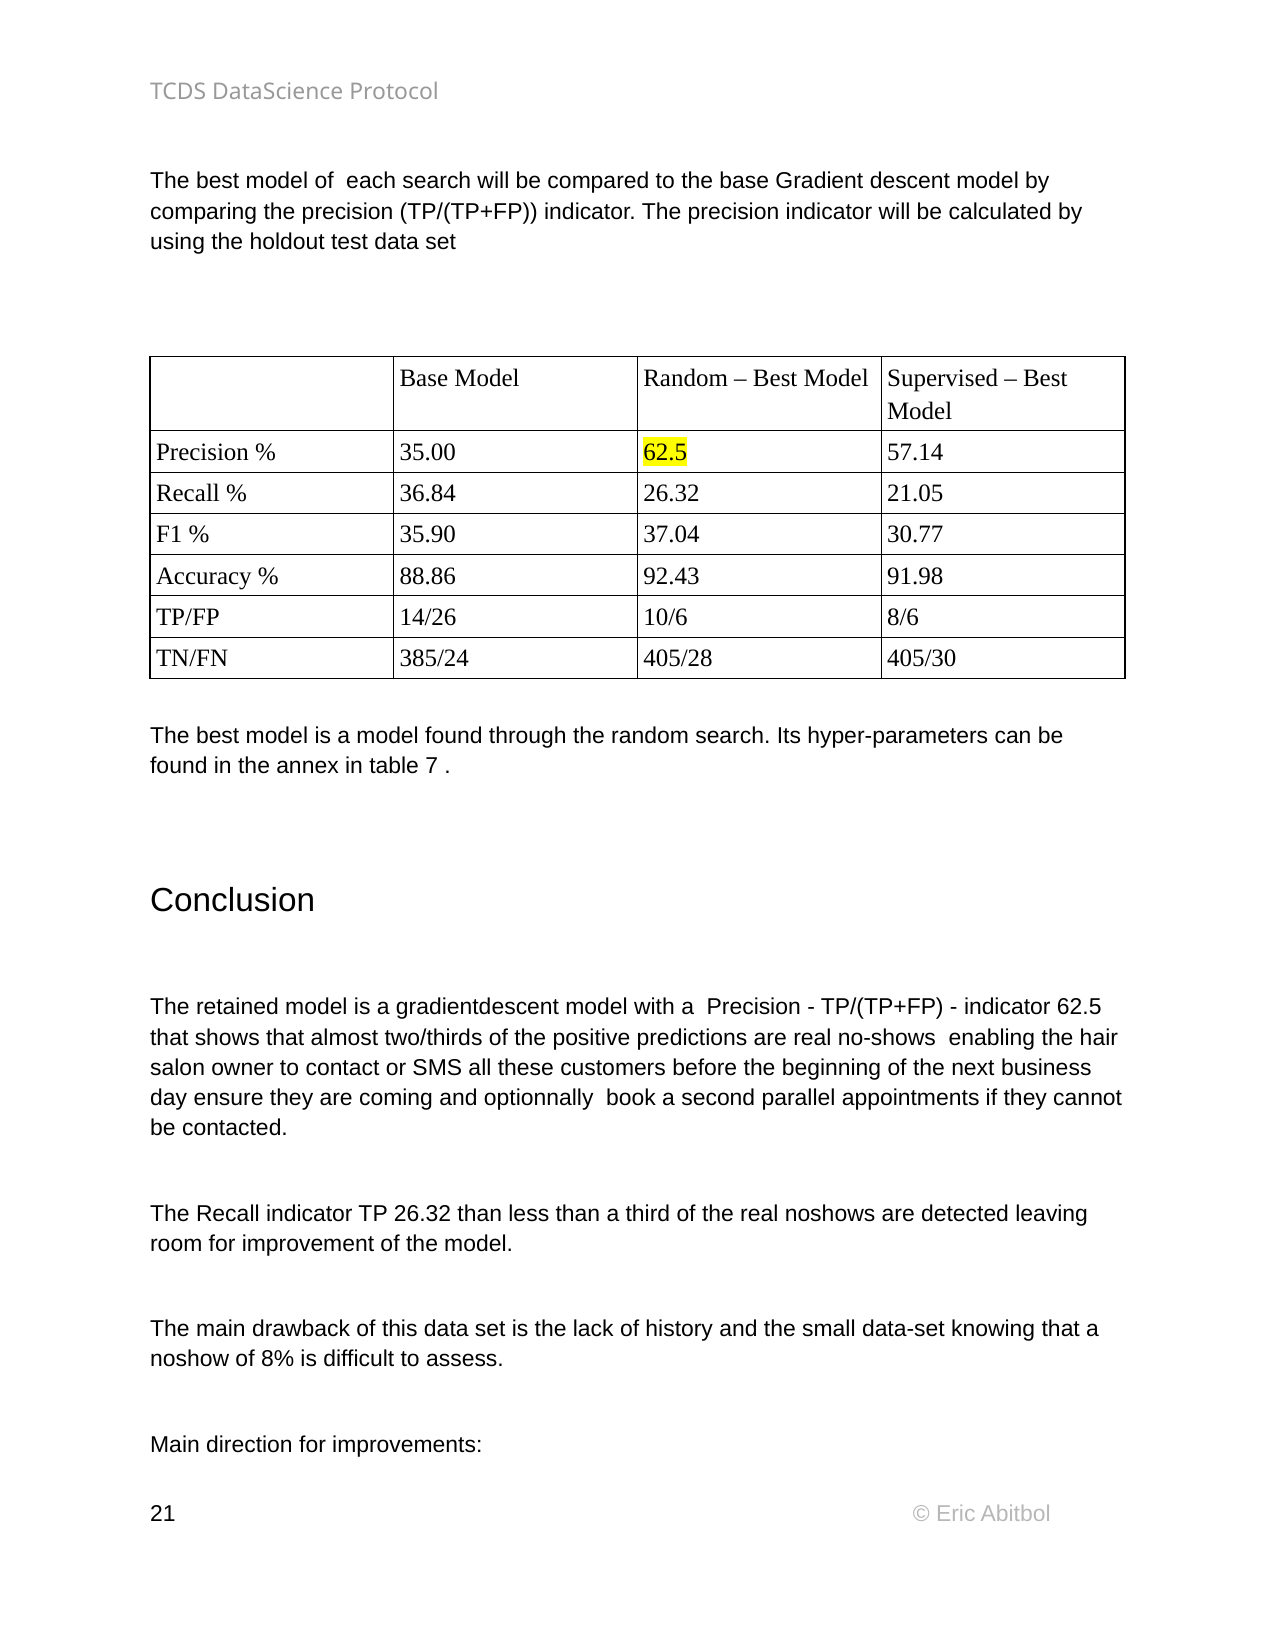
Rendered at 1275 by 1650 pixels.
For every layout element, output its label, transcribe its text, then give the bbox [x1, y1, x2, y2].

table_cell 405/28 [638, 638, 881, 678]
table_header Supervised – Best Model [882, 357, 1124, 430]
table_cell 92.43 [638, 555, 881, 595]
table_header [151, 357, 393, 430]
table_cell TP/FP [151, 596, 393, 637]
table_header Base Model [394, 357, 637, 430]
text The best model of each search will be compared to the base Gradient descent model by comparing the precision (TP/(TP+FP)) indicator. The precision indicator will be calculated by using the holdout test data set [150, 167, 1125, 254]
table_cell 10/6 [638, 596, 881, 637]
table_cell 62.5 [638, 431, 881, 472]
table_cell 14/26 [394, 596, 637, 637]
table_cell 30.77 [882, 514, 1124, 554]
text The retained model is a gradientdescent model with a Precision - TP/(TP+FP) - indicator 62.5 that shows that almost two/thirds of the positive predictions are real no-shows enabling the hair salon owner to contact or SMS all these customers before the beginning of the next business day ensure they are coming and optionnally book a second parallel appointments if they cannot be contacted. [150, 993, 1125, 1140]
text The best model is a model found through the random search. Its hyper-parameters can be found in the annex in table 7 . [150, 722, 1125, 778]
table_cell 8/6 [882, 596, 1124, 637]
text Conclusion [150, 880, 1125, 918]
table_cell TN/FN [151, 638, 393, 678]
table_cell 21.05 [882, 473, 1124, 513]
table_cell 35.00 [394, 431, 637, 472]
table_cell 37.04 [638, 514, 881, 554]
table_header Random – Best Model [638, 357, 881, 430]
table_cell Accuracy % [151, 555, 393, 595]
table_cell 385/24 [394, 638, 637, 678]
text The Recall indicator TP 26.32 than less than a third of the real noshows are detected leaving room for improvement of the model. [150, 1199, 1125, 1256]
table_cell 88.86 [394, 555, 637, 595]
table_cell 26.32 [638, 473, 881, 513]
text The main drawback of this data set is the lack of history and the small data-set knowing that a noshow of 8% is difficult to assess. [150, 1315, 1125, 1372]
table_cell 57.14 [882, 431, 1124, 472]
table_cell 91.98 [882, 555, 1124, 595]
table_cell F1 % [151, 514, 393, 554]
table_cell 405/30 [882, 638, 1124, 678]
table_cell 35.90 [394, 514, 637, 554]
table_cell 36.84 [394, 473, 637, 513]
table_cell Precision % [151, 431, 393, 472]
table_cell Recall % [151, 473, 393, 513]
text Main direction for improvements: [150, 1431, 1125, 1457]
